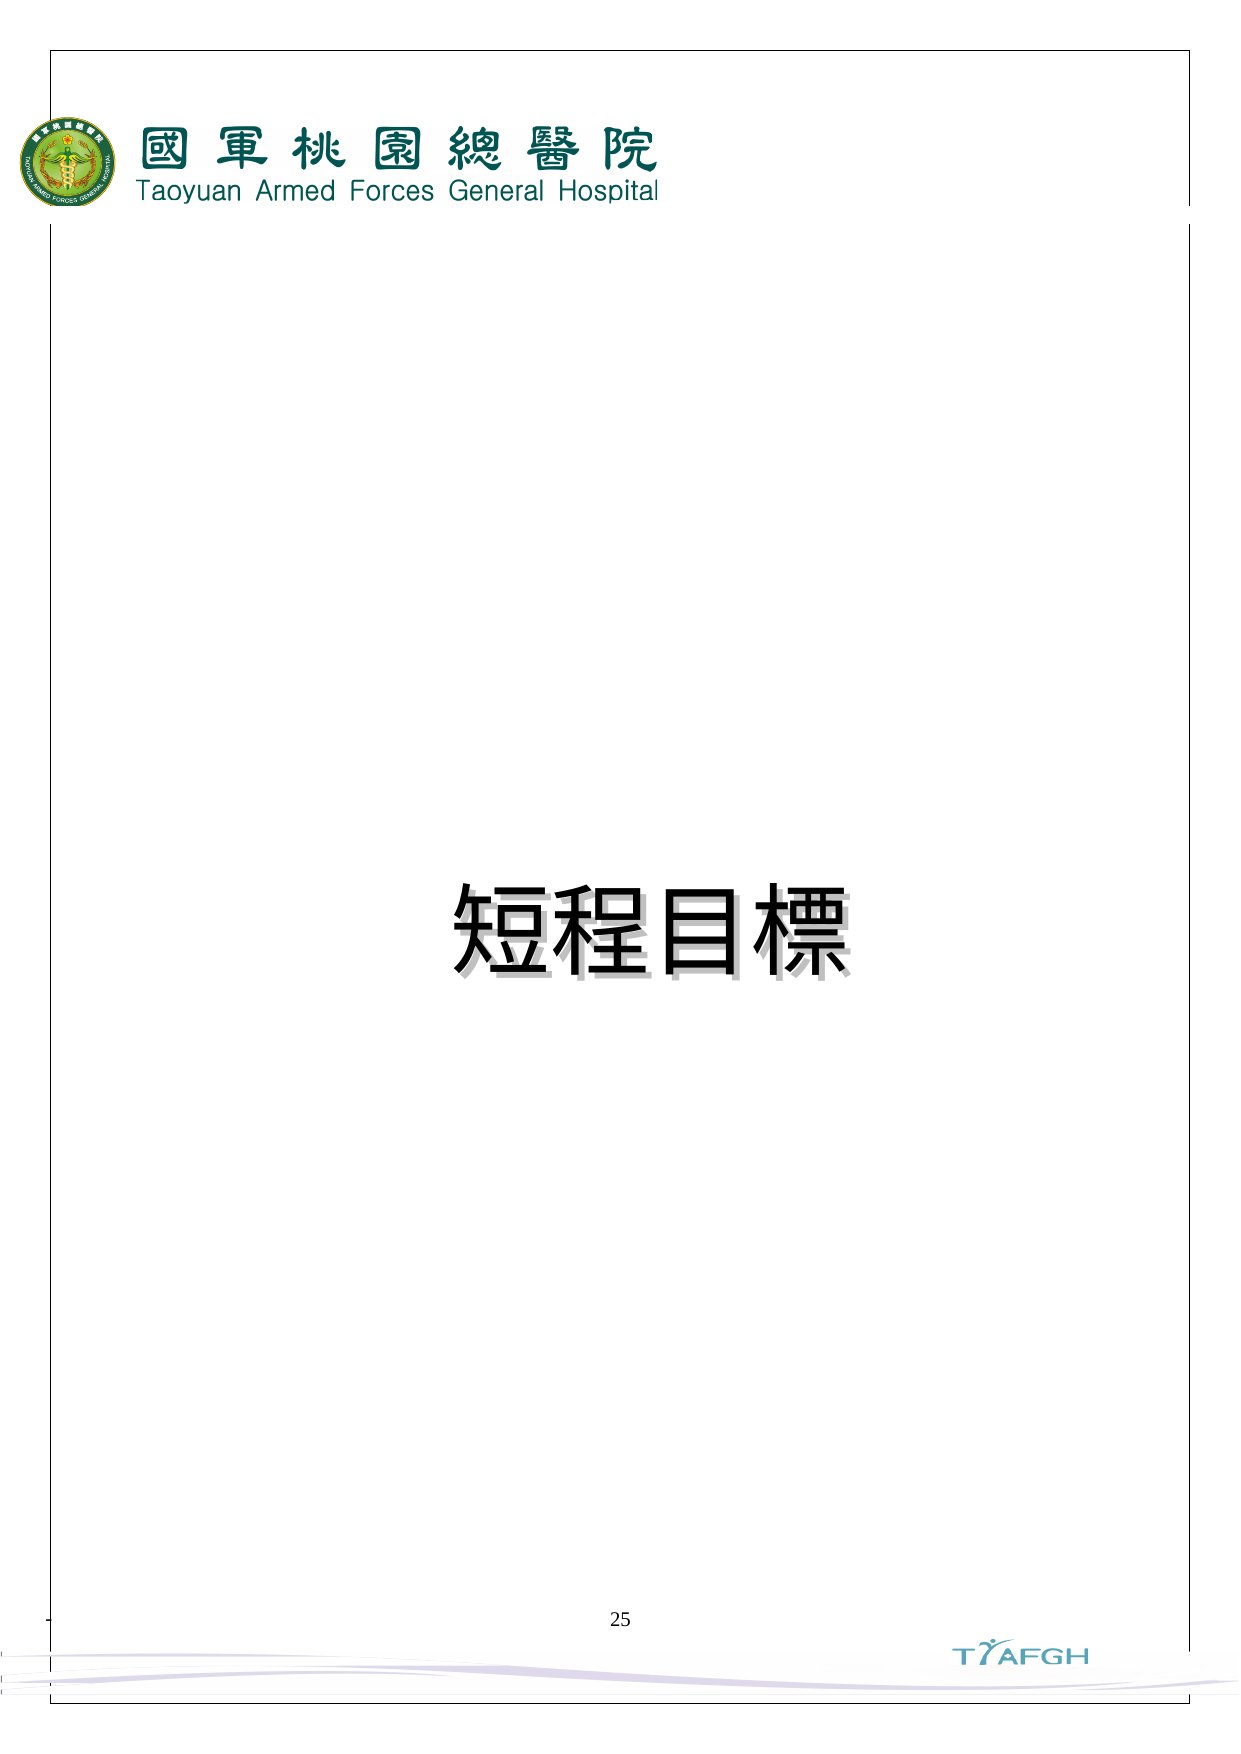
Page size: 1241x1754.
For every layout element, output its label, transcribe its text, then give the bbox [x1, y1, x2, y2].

text 短程目標 [118, 852, 1122, 997]
